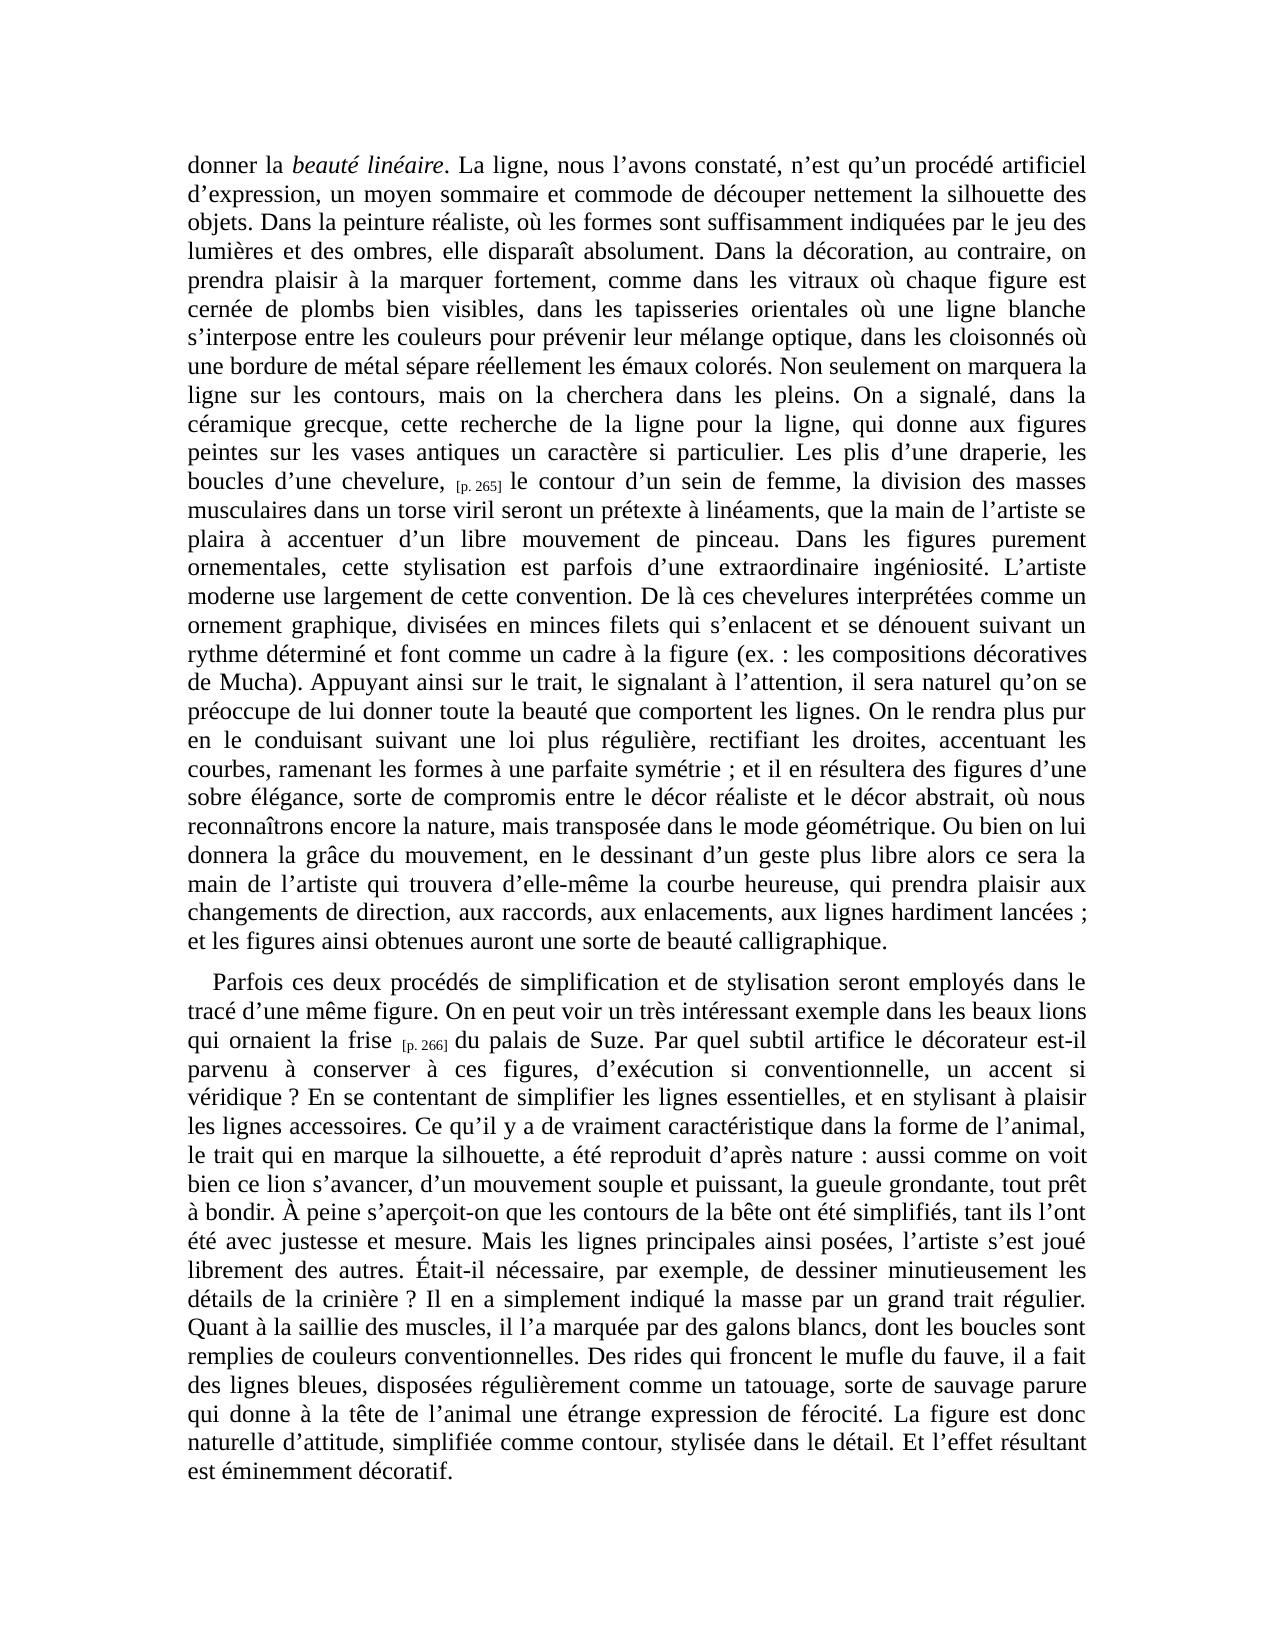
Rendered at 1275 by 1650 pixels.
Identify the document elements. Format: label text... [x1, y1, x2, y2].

text Parfois ces deux procédés de simplification et de stylisation seront employés dans le tracé d’une même figure. On en peut voir un très intéressant exemple dans les beaux lions qui ornaient la frise [p. 266] du palais de Suze. Par quel subtil artifice le décorateur est-il parvenu à conserver à ces figures, d’exécution si conventionnelle, un accent si véridique ? En se contentant de simplifier les lignes essentielles, et en stylisant à plaisir les lignes accessoires. Ce qu’il y a de vraiment caractéristique dans la forme de l’animal, le trait qui en marque la silhouette, a été reproduit d’après nature : aussi comme on voit bien ce lion s’avancer, d’un mouvement souple et puissant, la gueule grondante, tout prêt à bondir. À peine s’aperçoit-on que les contours de la bête ont été simplifiés, tant ils l’ont été avec justesse et mesure. Mais les lignes principales ainsi posées, l’artiste s’est joué librement des autres. Était-il nécessaire, par exemple, de dessiner minutieusement les détails de la crinière ? Il en a simplement indiqué la masse par un grand trait régulier. Quant à la saillie des muscles, il l’a marquée par des galons blancs, dont les boucles sont remplies de couleurs conventionnelles. Des rides qui froncent le mufle du fauve, il a fait des lignes bleues, disposées régulièrement comme un tatouage, sorte de sauvage parure qui donne à la tête de l’animal une étrange expression de férocité. La figure est donc naturelle d’attitude, simplifiée comme contour, stylisée dans le détail. Et l’effet résultant est éminemment décoratif. [187, 967, 1087, 1485]
text donner la beauté linéaire. La ligne, nous l’avons constaté, n’est qu’un procédé artificiel d’expression, un moyen sommaire et commode de découper nettement la silhouette des objets. Dans la peinture réaliste, où les formes sont suffisamment indiquées par le jeu des lumières et des ombres, elle disparaît absolument. Dans la décoration, au contraire, on prendra plaisir à la marquer fortement, comme dans les vitraux où chaque figure est cernée de plombs bien visibles, dans les tapisseries orientales où une ligne blanche s’interpose entre les couleurs pour prévenir leur mélange optique, dans les cloisonnés où une bordure de métal sépare réellement les émaux colorés. Non seulement on marquera la ligne sur les contours, mais on la cherchera dans les pleins. On a signalé, dans la céramique grecque, cette recherche de la ligne pour la ligne, qui donne aux figures peintes sur les vases antiques un caractère si particulier. Les plis d’une draperie, les boucles d’une chevelure, [p. 265] le contour d’un sein de femme, la division des masses musculaires dans un torse viril seront un prétexte à linéaments, que la main de l’artiste se plaira à accentuer d’un libre mouvement de pinceau. Dans les figures purement ornementales, cette stylisation est parfois d’une extraordinaire ingéniosité. L’artiste moderne use largement de cette convention. De là ces chevelures interprétées comme un ornement graphique, divisées en minces filets qui s’enlacent et se dénouent suivant un rythme déterminé et font comme un cadre à la figure (ex. : les compositions décoratives de Mucha). Appuyant ainsi sur le trait, le signalant à l’attention, il sera naturel qu’on se préoccupe de lui donner toute la beauté que comportent les lignes. On le rendra plus pur en le conduisant suivant une loi plus régulière, rectifiant les droites, accentuant les courbes, ramenant les formes à une parfaite symétrie ; et il en résultera des figures d’une sobre élégance, sorte de compromis entre le décor réaliste et le décor abstrait, où nous reconnaîtrons encore la nature, mais transposée dans le mode géométrique. Ou bien on lui donnera la grâce du mouvement, en le dessinant d’un geste plus libre alors ce sera la main de l’artiste qui trouvera d’elle-même la courbe heureuse, qui prendra plaisir aux changements de direction, aux raccords, aux enlacements, aux lignes hardiment lancées ; et les figures ainsi obtenues auront une sorte de beauté calligraphique. [187, 150, 1087, 955]
